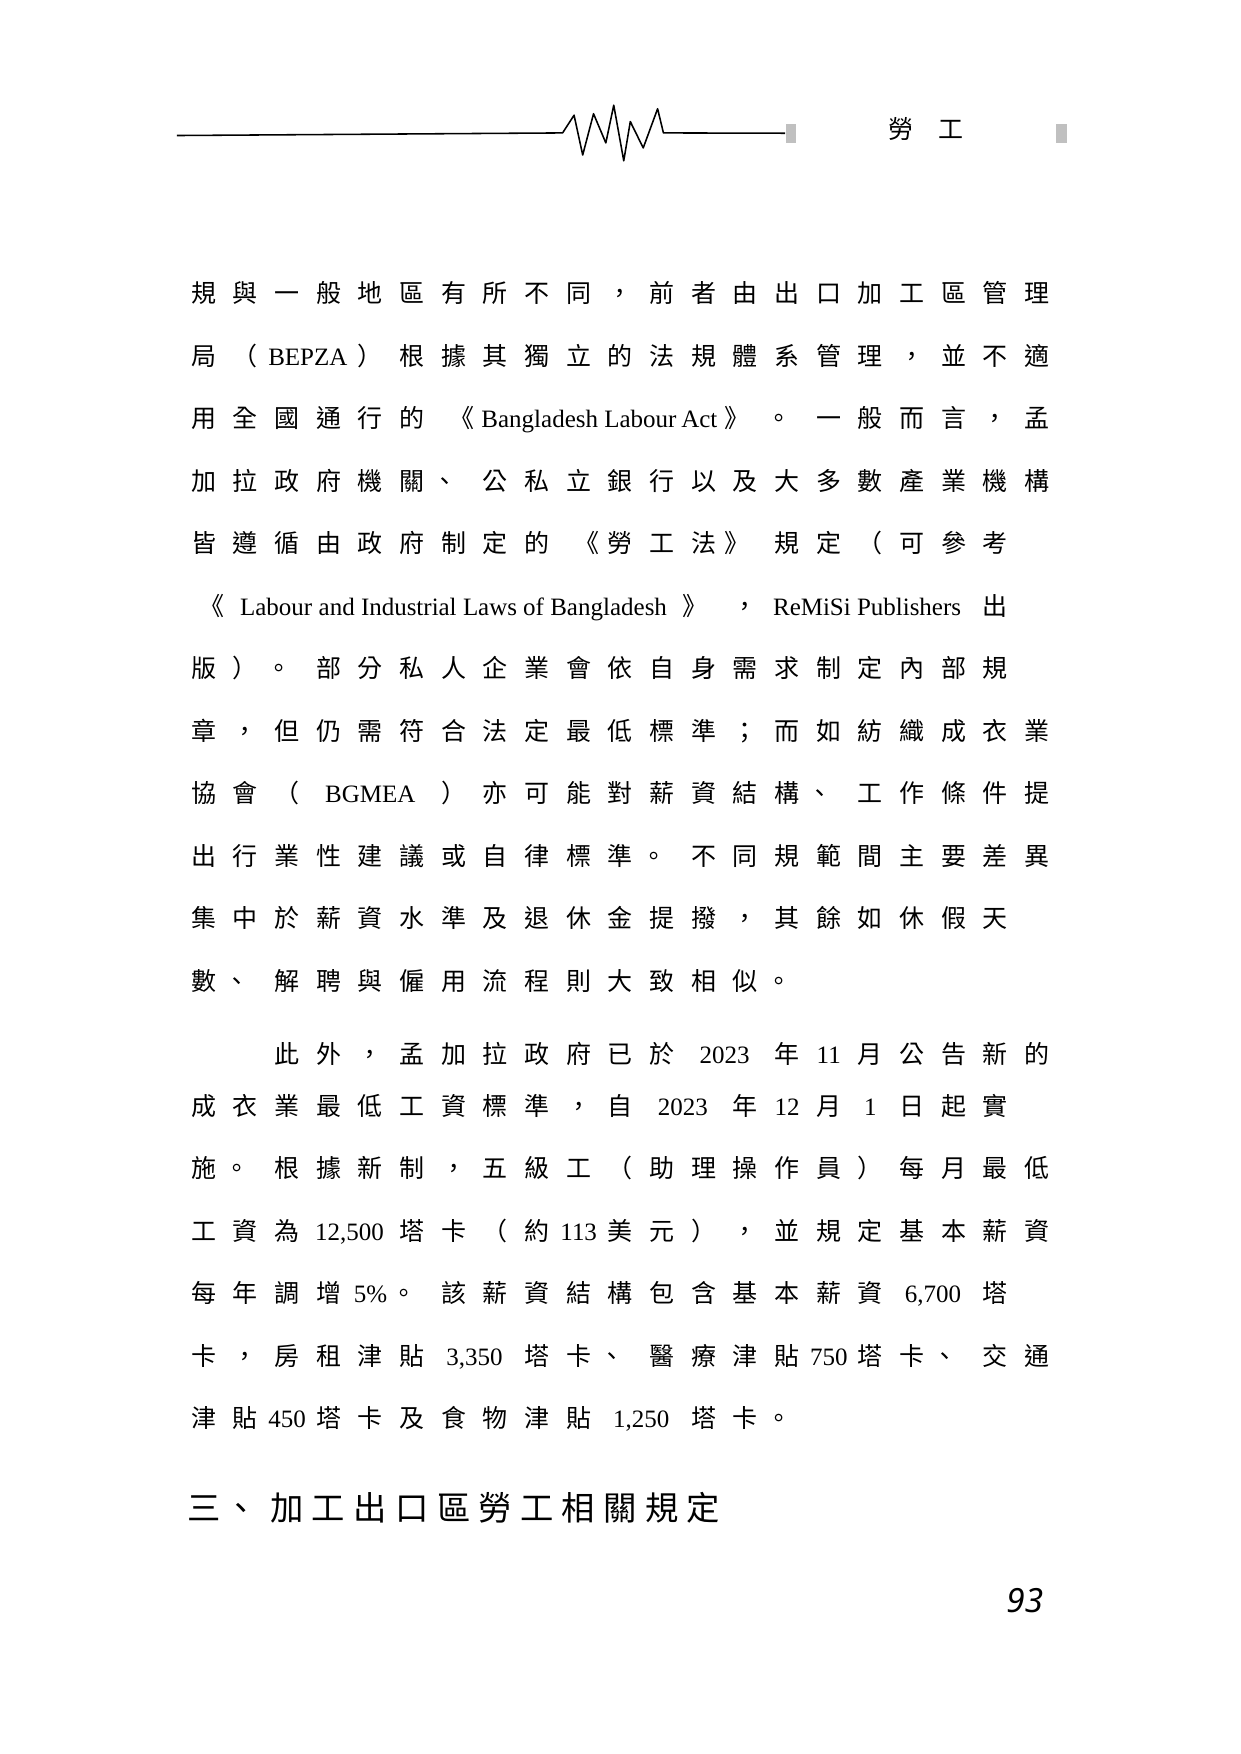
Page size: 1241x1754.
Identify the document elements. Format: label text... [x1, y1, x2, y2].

text 三、加工出口區勞工相關規定 [183, 1464, 1058, 1527]
text 規與一般地區有所不同，前者由出口加工區管理局（BEPZA）根據其獨立的法規體系管理，並不適用全國通行的《Bangladesh Labour Act》。一般而言，孟加拉政府機關、公私立銀行以及大多數產業機構皆遵循由政府制定的《勞工法》規定（可參考《Labour and Industrial Laws of Bangladesh》，ReMiSi Publishers 出版）。部分私人企業會依自身需求制定內部規章，但仍需符合法定最低標準；而如紡織成衣業協會（BGMEA）亦可能對薪資結構、工作條件提出行業性建議或自律標準。不同規範間主要差異集中於薪資水準及退休金提撥，其餘如休假天數、解聘與僱用流程則大致相似。 [183, 250, 1058, 1000]
text 此外，孟加拉政府已於2023年11月公告新的成衣業最低工資標準，自2023年12月1日起實施。根據新制，五級工（助理操作員）每月最低工資為12,500塔卡（約113美元），並規定基本薪資每年調增5%。該薪資結構包含基本薪資6,700塔卡，房租津貼3,350塔卡、醫療津貼750塔卡、交通津貼450塔卡及食物津貼1,250塔卡。 [183, 1000, 1058, 1438]
